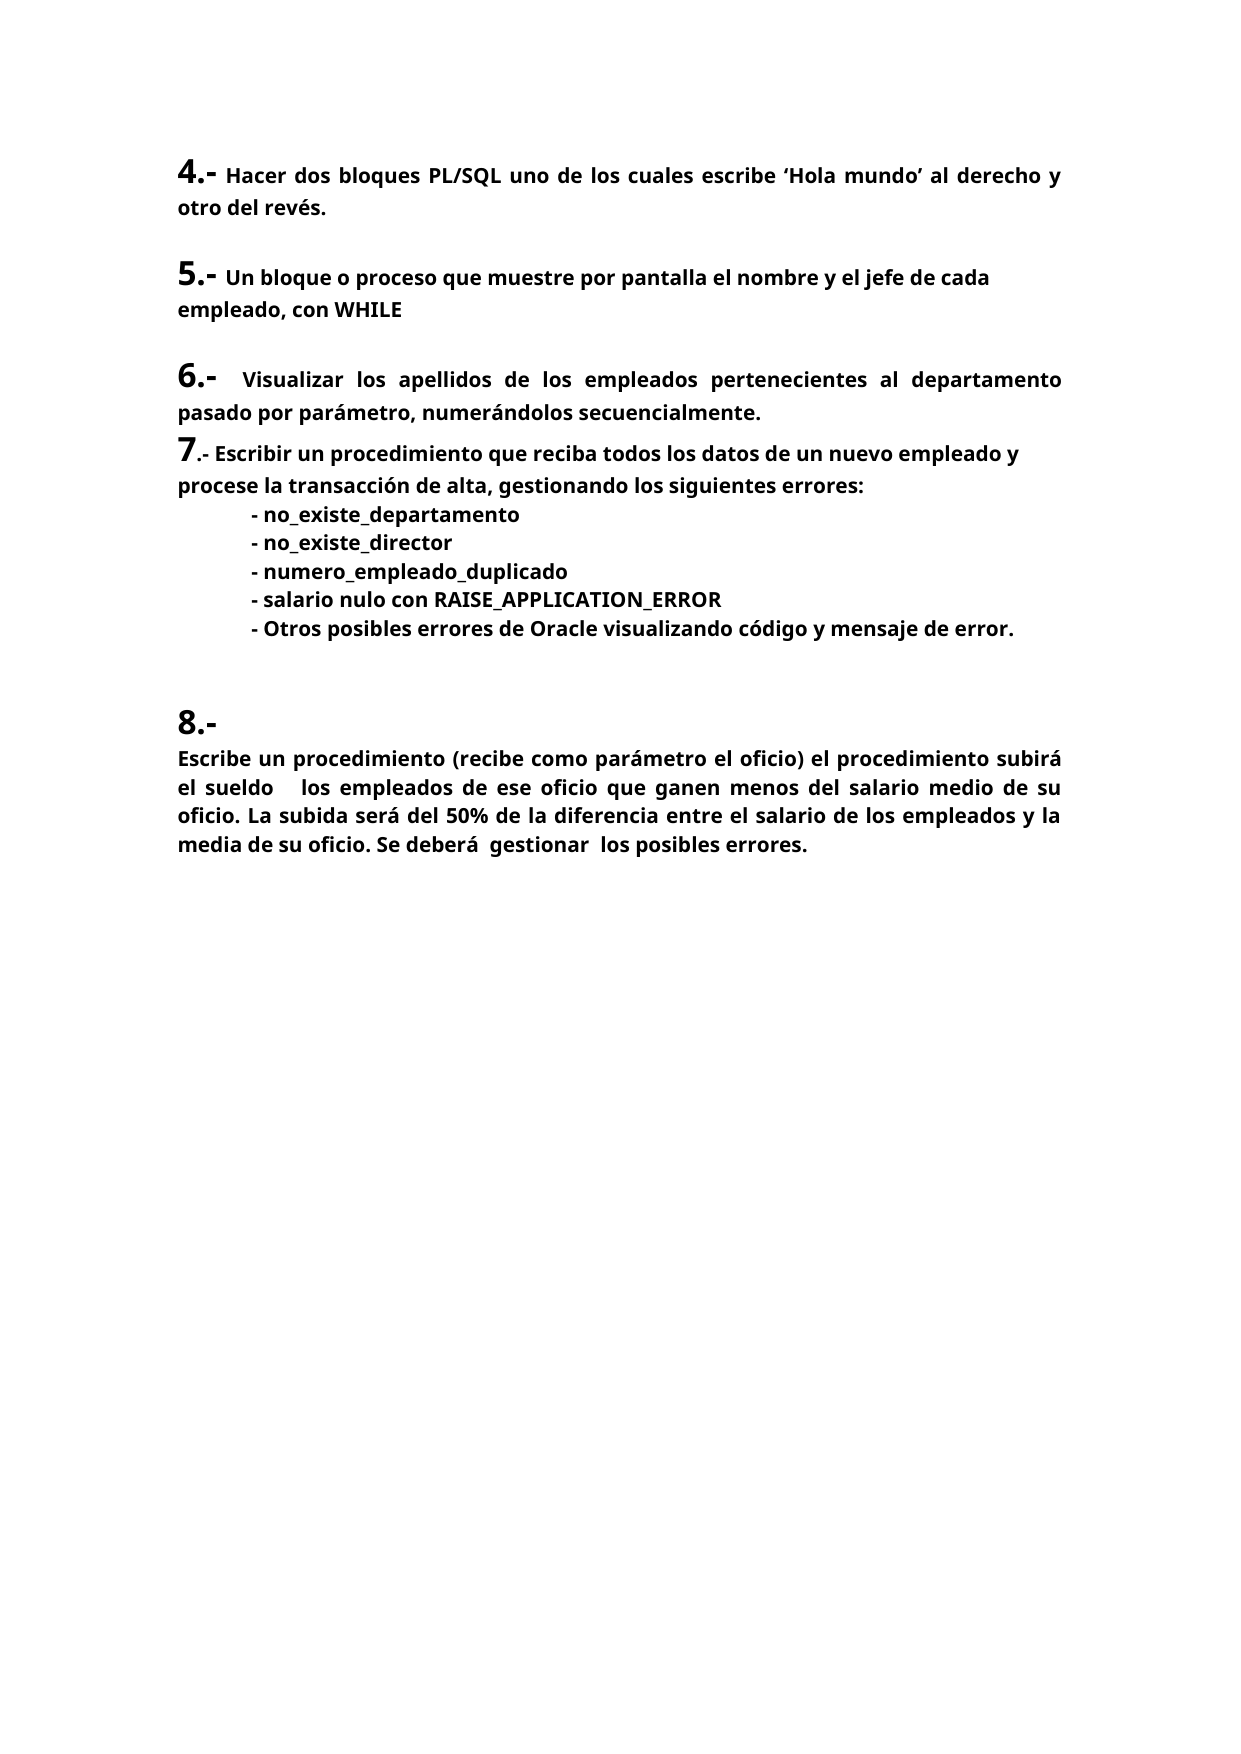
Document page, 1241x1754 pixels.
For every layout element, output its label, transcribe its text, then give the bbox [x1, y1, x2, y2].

text 8.- [177, 699, 1063, 744]
text 6.- Visualizar los apellidos de los empleados pertenecientes al departamento pasado por parámetro, numerándolos secuencialmente. [177, 352, 1063, 426]
text - no_existe_director [177, 528, 1063, 557]
text 5.- Un bloque o proceso que muestre por pantalla el nombre y el jefe de cada empleado, con WHILE [177, 250, 1063, 324]
text - no_existe_departamento [177, 500, 1063, 528]
text - numero_empleado_duplicado [177, 557, 1063, 585]
text 4.- Hacer dos bloques PL/SQL uno de los cuales escribe ‘Hola mundo’ al derecho y otro del revés. [177, 148, 1063, 221]
text 7.- Escribir un procedimiento que reciba todos los datos de un nuevo empleado y procese la transacción de alta, gestionando los siguientes errores: [177, 426, 1063, 500]
text - Otros posibles errores de Oracle visualizando código y mensaje de error. [177, 614, 1063, 642]
text - salario nulo con RAISE_APPLICATION_ERROR [177, 585, 1063, 614]
text Escribe un procedimiento (recibe como parámetro el oficio) el procedimiento subirá el sueldo los empleados de ese oficio que ganen menos del salario medio de su oficio. La subida será del 50% de la diferencia entre el salario de los empleados y la media de su oficio. Se deberá gestionar los posibles errores. [177, 744, 1063, 858]
